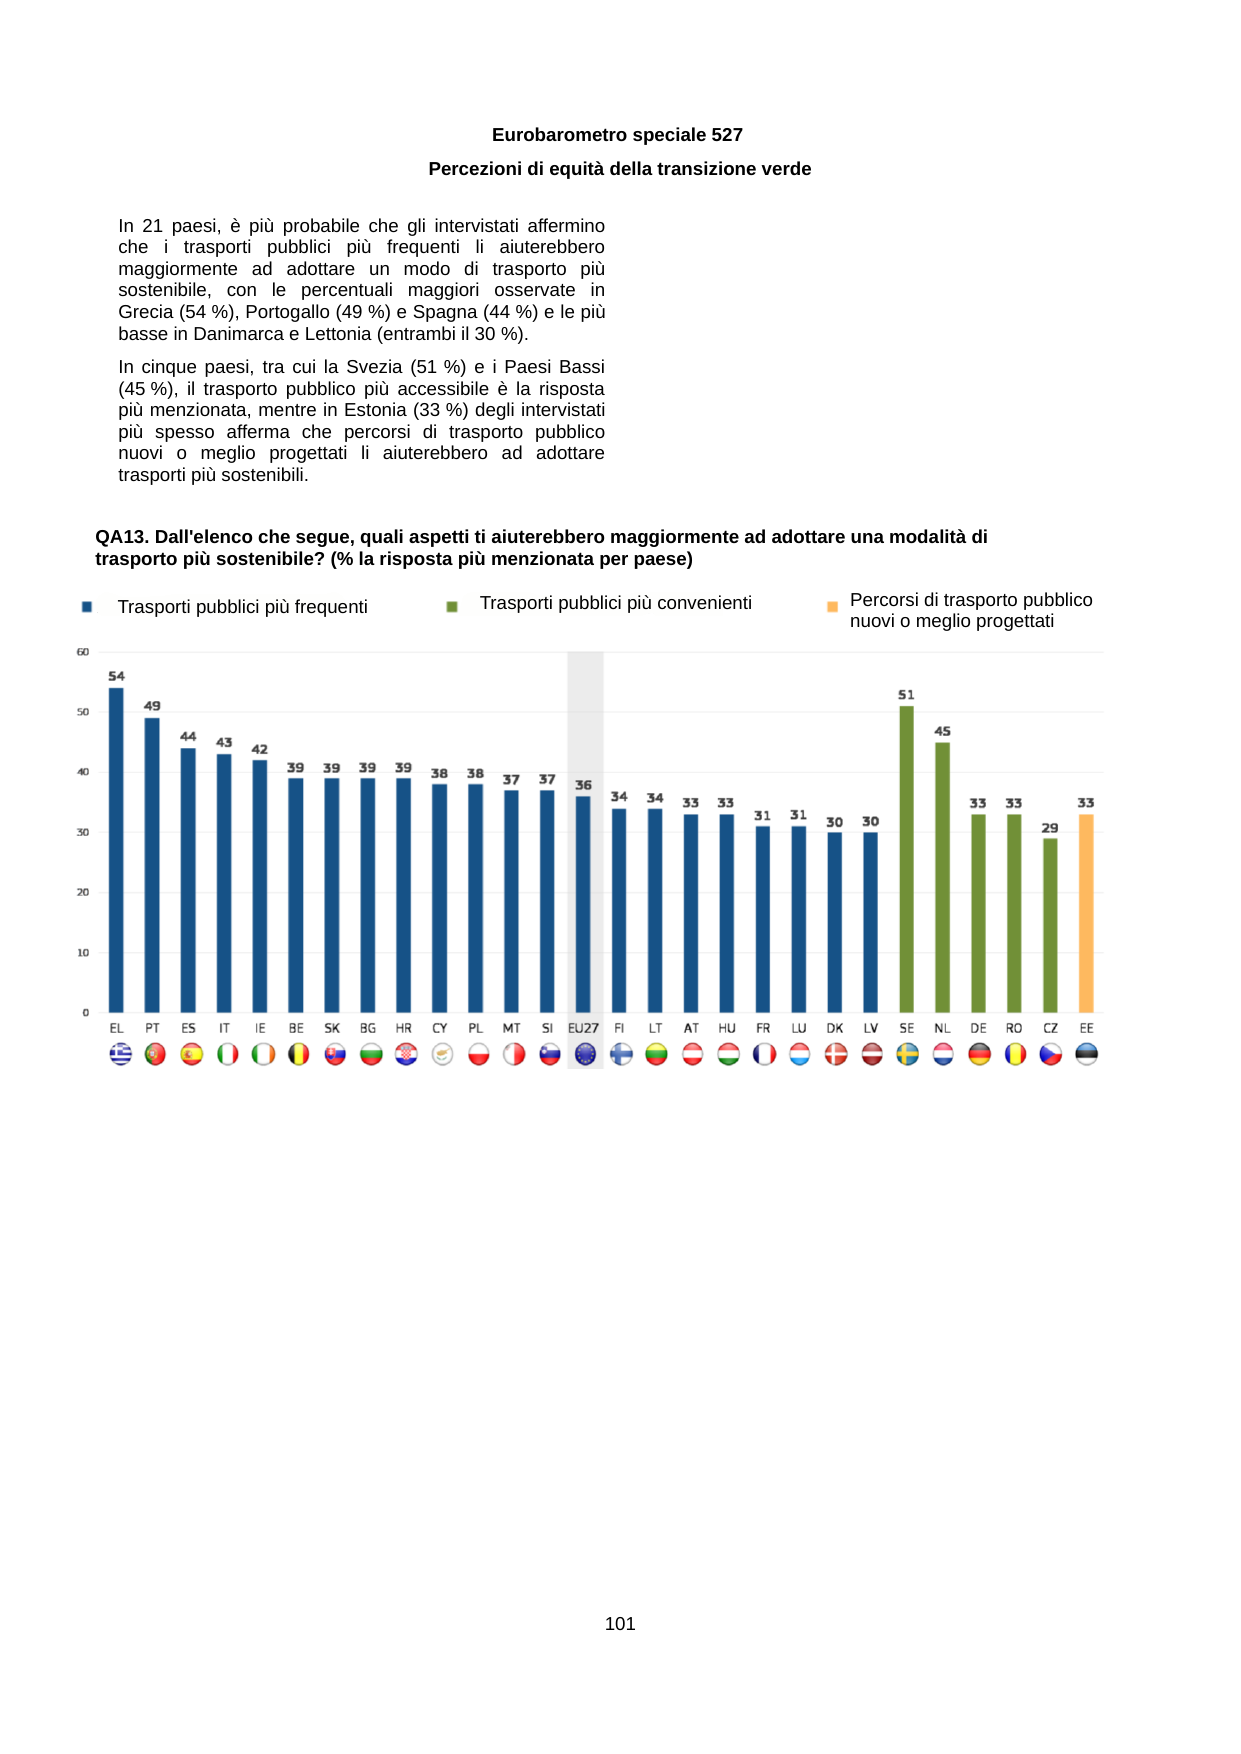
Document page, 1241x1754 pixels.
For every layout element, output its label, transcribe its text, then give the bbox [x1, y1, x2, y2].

text In 21 paesi, è più probabile che gli intervistati affermino che i trasporti pubblici più frequenti li aiuterebbero maggiormente ad adottare un modo di trasporto più sostenibile, con le percentuali maggiori osservate in Grecia (54 %), Portogallo (49 %) e Spagna (44 %) e le più basse in Danimarca e Lettonia (entrambi il 30 %). [118, 214, 605, 344]
picture [68, 592, 839, 616]
picture [68, 641, 1110, 1069]
text In cinque paesi, tra cui la Svezia (51 %) e i Paesi Bassi (45 %), il trasporto pubblico più accessibile è la risposta più menzionata, mentre in Estonia (33 %) degli intervistati più spesso afferma che percorsi di trasporto pubblico nuovi o meglio progettati li aiuterebbero ad adottare trasporti più sostenibili. [118, 356, 605, 485]
